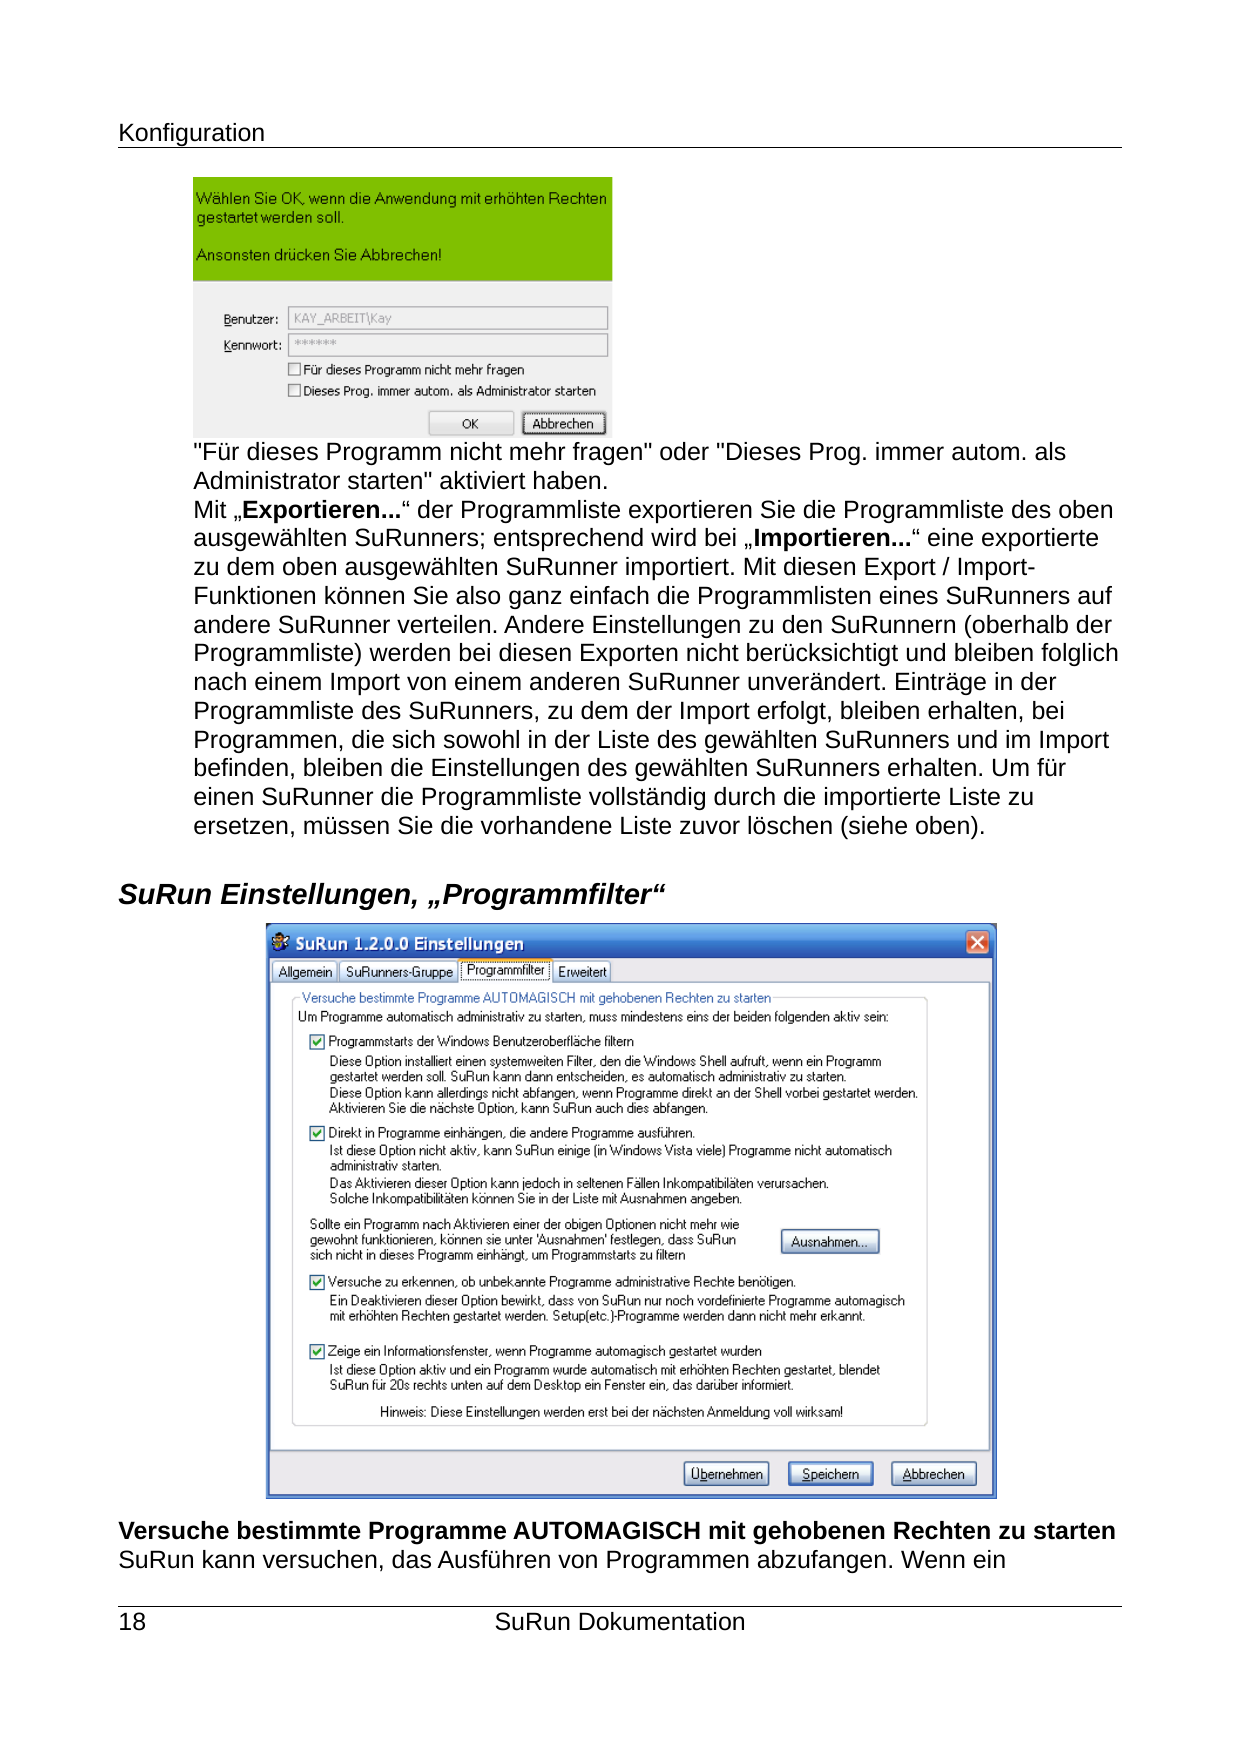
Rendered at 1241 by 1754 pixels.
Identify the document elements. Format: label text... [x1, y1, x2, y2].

text Versuche bestimmte Programme AUTOMAGISCH mit gehobenen Rechten zu starten SuRun kann versuchen, das Ausführen von Programmen abzufangen. Wenn ein [118, 1516, 1122, 1574]
subtitle SuRun Einstellungen, „Programmfilter“ [118, 877, 1122, 911]
list "Für dieses Programm nicht mehr fragen" oder "Dieses Prog. immer autom. als Administrator starten" aktiviert haben. Mit „Exportieren...“ der Programmliste exportieren Sie die Programmliste des oben ausgewählten SuRunners; entsprechend wird bei „Importieren...“ eine exportierte zu dem oben ausgewählten SuRunner importiert. Mit diesen Export / Import-Funktionen können Sie also ganz einfach die Programmlisten eines SuRunners auf andere SuRunner verteilen. Andere Einstellungen zu den SuRunnern (oberhalb der Programmliste) werden bei diesen Exporten nicht berücksichtigt und bleiben folglich nach einem Import von einem anderen SuRunner unverändert. Einträge in der Programmliste des SuRunners, zu dem der Import erfolgt, bleiben erhalten, bei Programmen, die sich sowohl in der Liste des gewählten SuRunners und im Import befinden, bleiben die Einstellungen des gewählten SuRunners erhalten. Um für einen SuRunner die Programmliste vollständig durch die importierte Liste zu ersetzen, müssen Sie die vorhandene Liste zuvor löschen (siehe oben). [156, 177, 1122, 840]
picture [193, 177, 613, 438]
picture [265, 923, 997, 1499]
